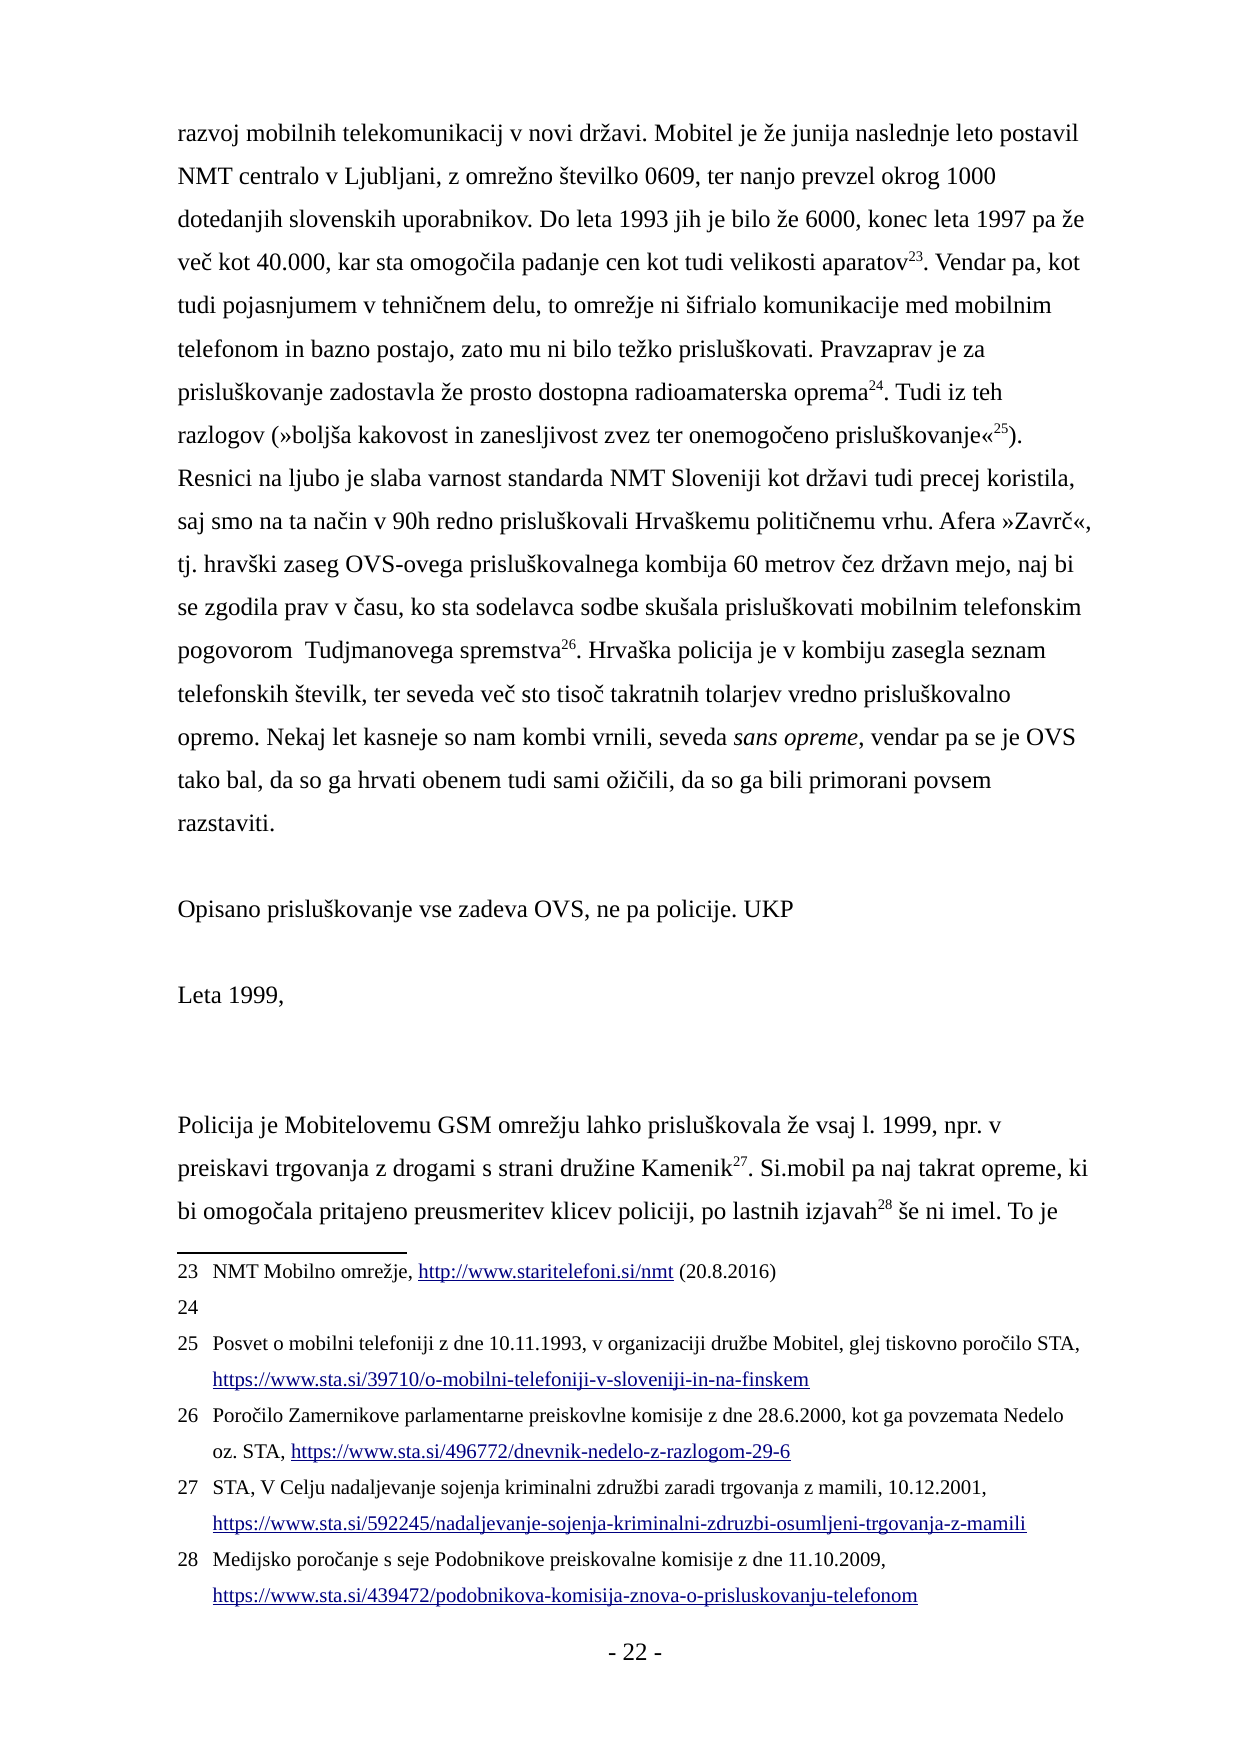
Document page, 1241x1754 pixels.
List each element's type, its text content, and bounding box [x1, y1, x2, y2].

text Leta 1999, [177, 981, 1093, 1009]
text Poročilo Zamernikove parlamentarne preiskovlne komisije z dne 28.6.2000, kot ga povzemata Nedelo oz. STA, https://www.sta.si/496772/dnevnik-nedelo-z-razlogom-29-6 [177, 1403, 1093, 1463]
text Opisano prisluškovanje vse zadeva OVS, ne pa policije. UKP [177, 894, 1093, 923]
text STA, V Celju nadaljevanje sojenja kriminalni združbi zaradi trgovanja z mamili, 10.12.2001, https://www.sta.si/592245/nadaljevanje-sojenja-kriminalni-zdruzbi-osumljeni-trgovanja-z-mamili [177, 1475, 1093, 1535]
text NMT Mobilno omrežje, http://www.staritelefoni.si/nmt (20.8.2016) [177, 1259, 1093, 1283]
text Policija je Mobitelovemu GSM omrežju lahko prisluškovala že vsaj l. 1999, npr. v preiskavi trgovanja z drogami s strani družine Kamenik. Si.mobil pa naj takrat opreme, ki bi omogočala pritajeno preusmeritev klicev policiji, po lastnih izjavah še ni imel. To je [177, 1110, 1093, 1225]
text Posvet o mobilni telefoniji z dne 10.11.1993, v organizaciji družbe Mobitel, glej tiskovno poročilo STA, https://www.sta.si/39710/o-mobilni-telefoniji-v-sloveniji-in-na-finskem [177, 1331, 1093, 1391]
text razvoj mobilnih telekomunikacij v novi državi. Mobitel je že junija naslednje leto postavil NMT centralo v Ljubljani, z omrežno številko 0609, ter nanjo prevzel okrog 1000 dotedanjih slovenskih uporabnikov. Do leta 1993 jih je bilo že 6000, konec leta 1997 pa že več kot 40.000, kar sta omogočila padanje cen kot tudi velikosti aparatov. Vendar pa, kot tudi pojasnjumem v tehničnem delu, to omrežje ni šifrialo komunikacije med mobilnim telefonom in bazno postajo, zato mu ni bilo težko prisluškovati. Pravzaprav je za prisluškovanje zadostavla že prosto dostopna radioamaterska oprema. Tudi iz teh razlogov (»boljša kakovost in zanesljivost zvez ter onemogočeno prisluškovanje«). Resnici na ljubo je slaba varnost standarda NMT Sloveniji kot državi tudi precej koristila, saj smo na ta način v 90h redno prisluškovali Hrvaškemu političnemu vrhu. Afera »Zavrč«, tj. hravški zaseg OVS-ovega prisluškovalnega kombija 60 metrov čez državn mejo, naj bi se zgodila prav v času, ko sta sodelavca sodbe skušala prisluškovati mobilnim telefonskim pogovorom Tudjmanovega spremstva. Hrvaška policija je v kombiju zasegla seznam telefonskih številk, ter seveda več sto tisoč takratnih tolarjev vredno prisluškovalno opremo. Nekaj let kasneje so nam kombi vrnili, seveda sans opreme, vendar pa se je OVS tako bal, da so ga hrvati obenem tudi sami ožičili, da so ga bili primorani povsem razstaviti. [177, 118, 1093, 837]
text Medijsko poročanje s seje Podobnikove preiskovalne komisije z dne 11.10.2009, https://www.sta.si/439472/podobnikova-komisija-znova-o-prisluskovanju-telefonom [177, 1547, 1093, 1607]
